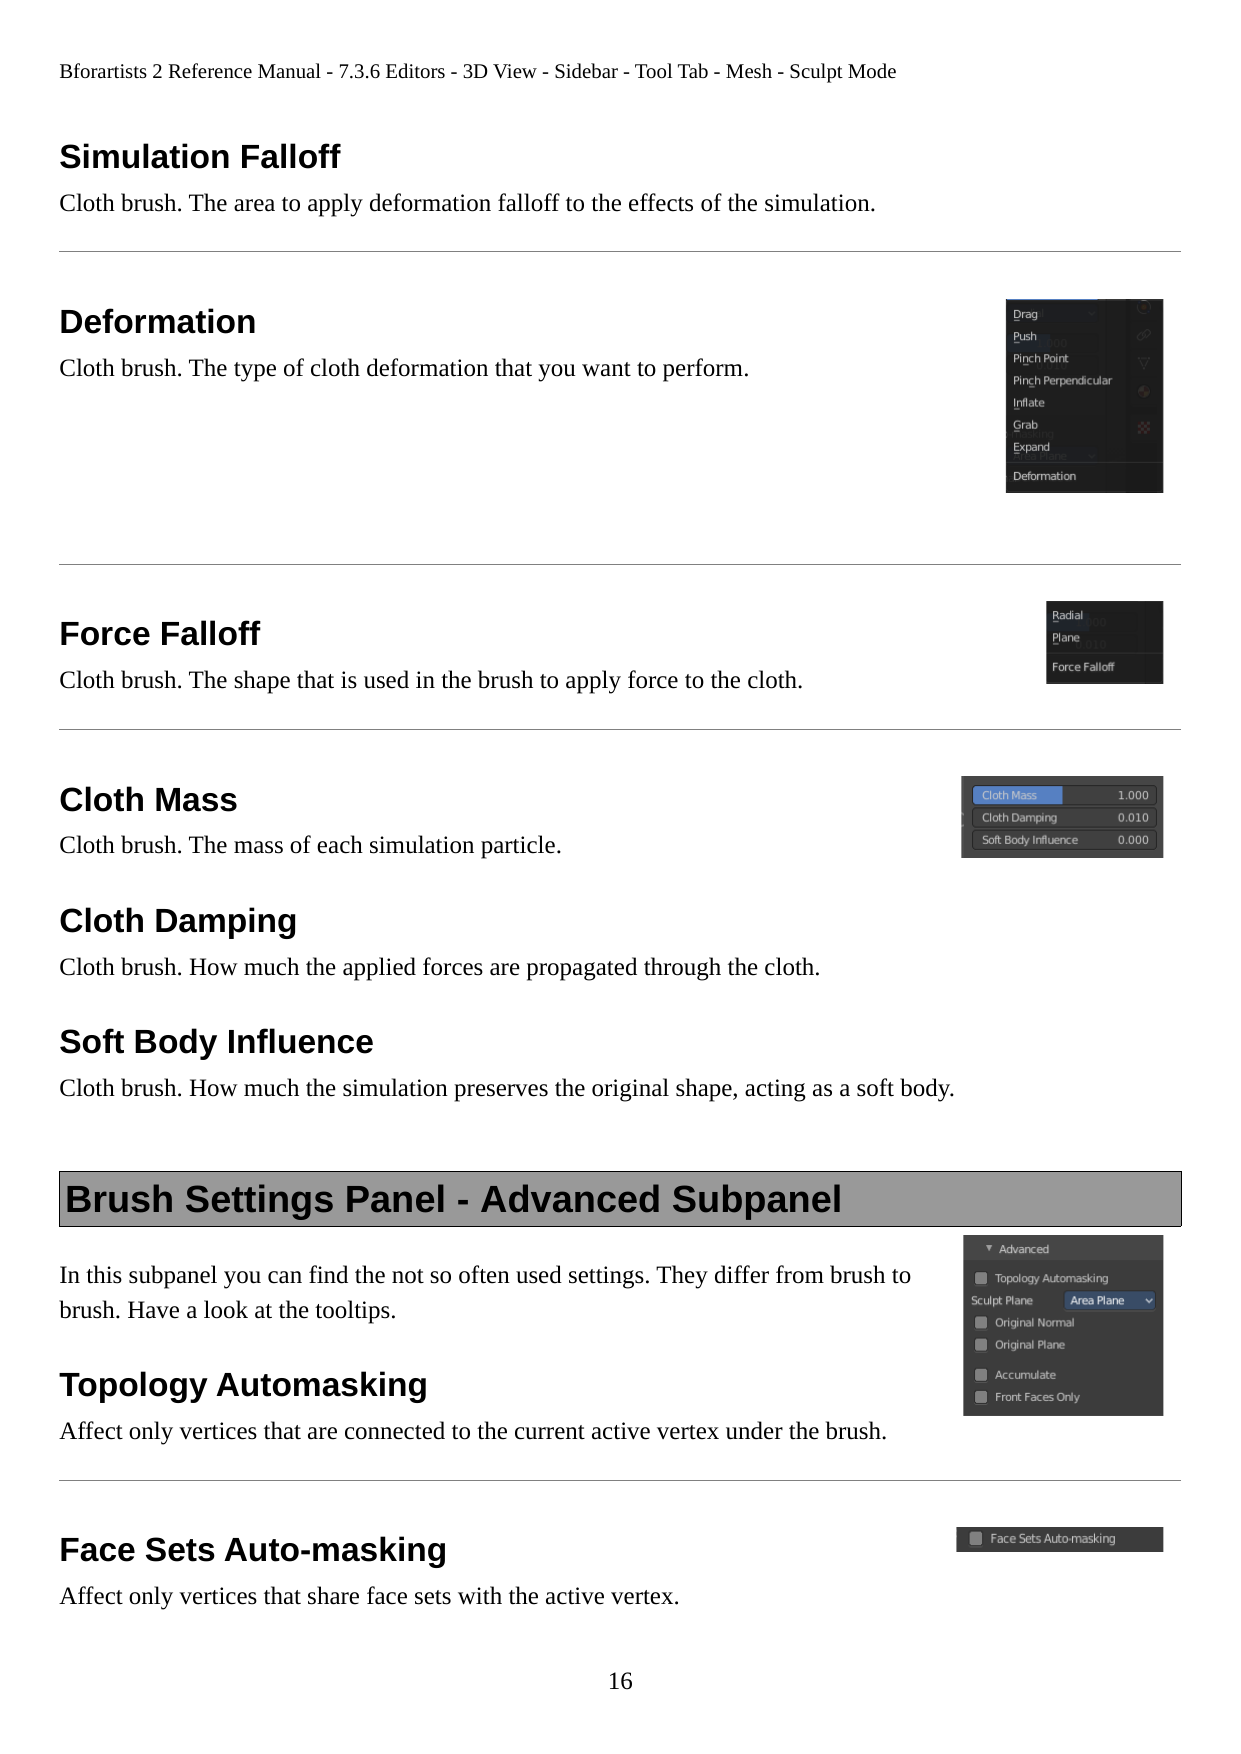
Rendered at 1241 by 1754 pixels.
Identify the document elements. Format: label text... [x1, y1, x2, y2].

picture [1046, 601, 1164, 684]
text Cloth brush. How much the simulation preserves the original shape, acting as a soft body. [59, 1073, 1181, 1101]
text Cloth brush. The shape that is used in the brush to apply force to the cloth. [59, 665, 1181, 694]
table_header Brush Settings Panel - Advanced Subpanel [60, 1172, 1181, 1226]
subtitle Soft Body Influence [59, 1022, 1181, 1060]
text Cloth brush. The mass of each simulation particle. [59, 831, 1181, 859]
text In this subpanel you can find the not so often used settings. They differ from brush to brush. Have a look at the tooltips. [59, 1227, 1181, 1324]
subtitle Cloth Mass [59, 779, 961, 818]
subtitle [1164, 614, 1181, 653]
text Cloth brush. The type of cloth deformation that you want to perform. [59, 353, 1005, 382]
subtitle Cloth Damping [59, 901, 1181, 939]
subtitle [1164, 302, 1181, 341]
picture [963, 1235, 1164, 1416]
text Cloth brush. The area to apply deformation falloff to the effects of the simulation. [59, 188, 1181, 217]
subtitle [1164, 1365, 1181, 1404]
text Affect only vertices that share face sets with the active vertex. [59, 1581, 1181, 1610]
subtitle Topology Automasking [59, 1365, 963, 1404]
subtitle Force Falloff [59, 614, 1046, 653]
picture [956, 1527, 1164, 1552]
subtitle Deformation [59, 302, 1005, 341]
subtitle [1164, 779, 1181, 818]
subtitle Simulation Falloff [59, 137, 1181, 175]
picture [1005, 299, 1164, 493]
text Cloth brush. How much the applied forces are propagated through the cloth. [59, 952, 1181, 980]
subtitle Face Sets Auto-masking [59, 1530, 1181, 1569]
text Affect only vertices that are connected to the current active vertex under the brush. [59, 1416, 1181, 1445]
picture [961, 776, 1164, 858]
